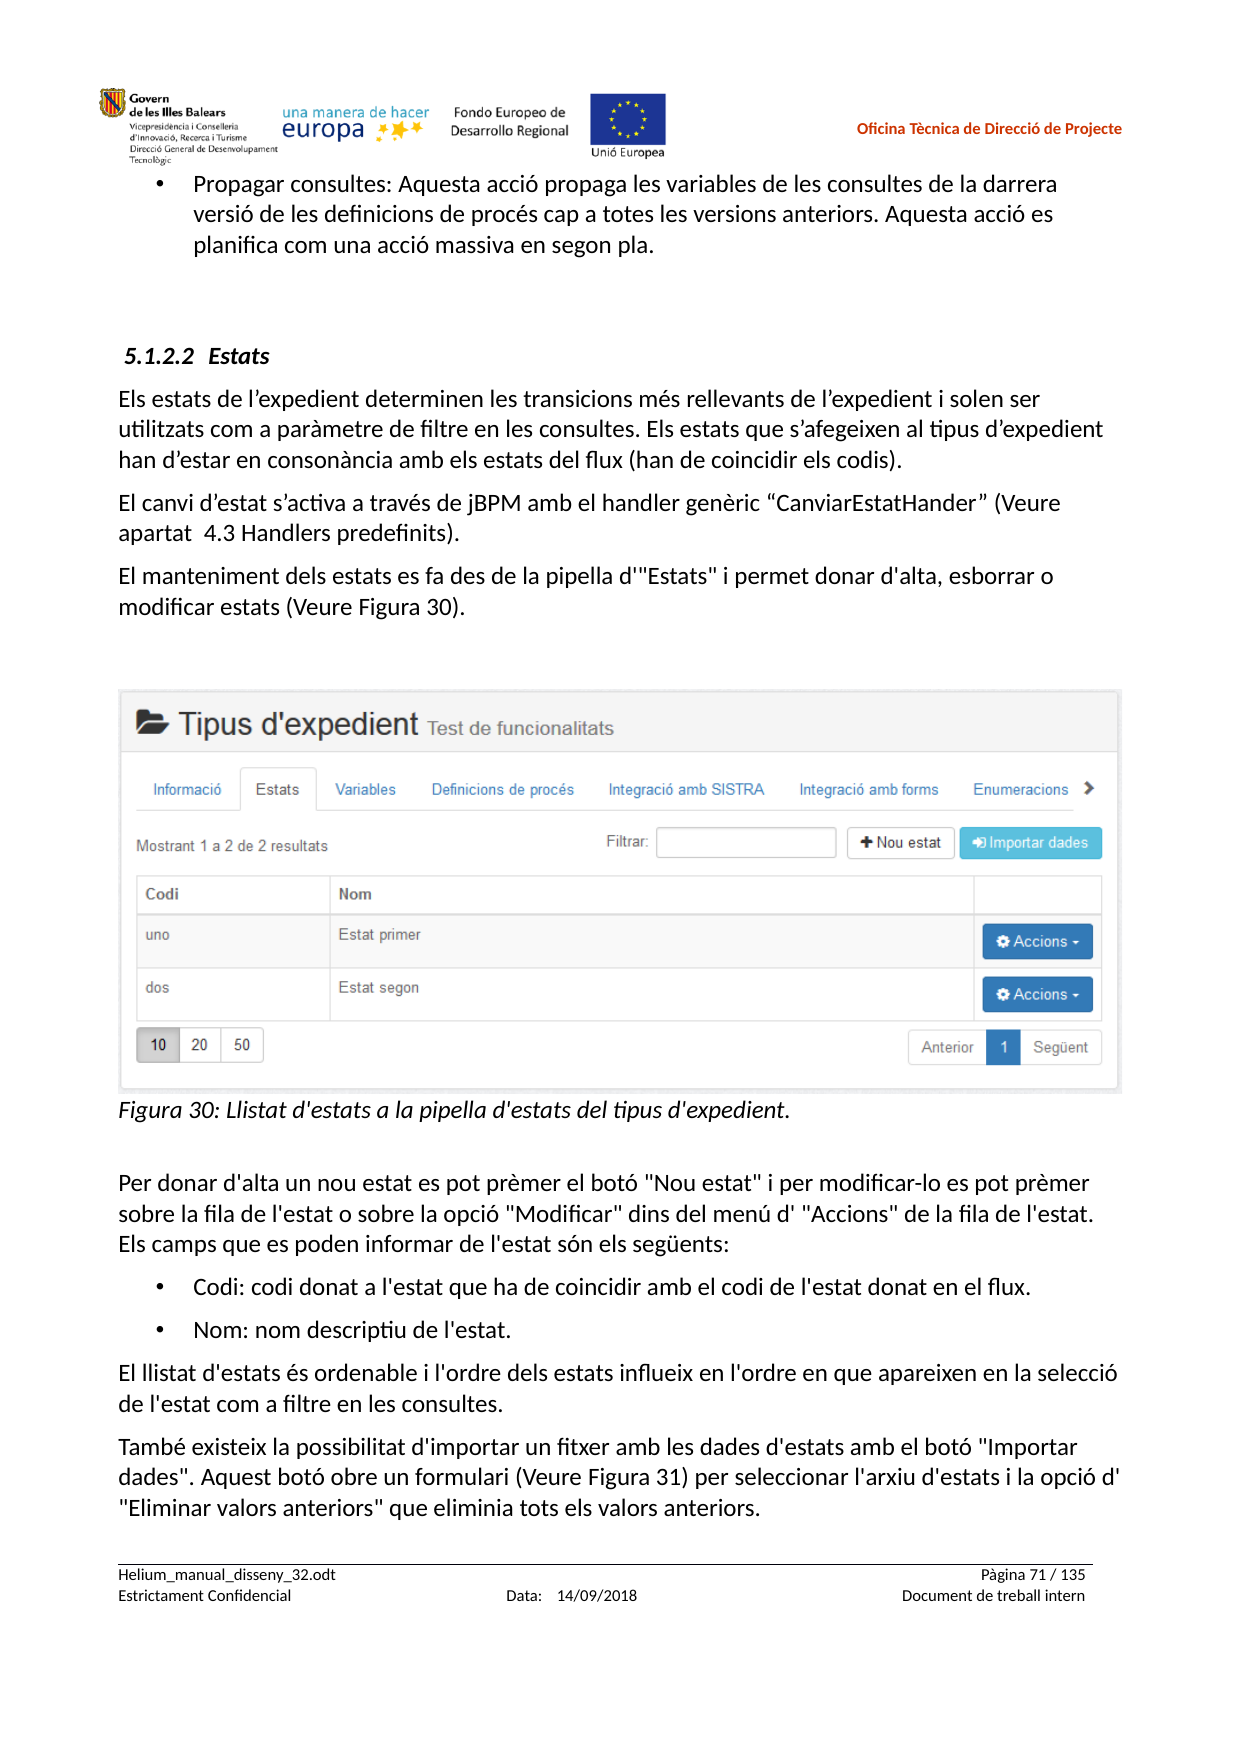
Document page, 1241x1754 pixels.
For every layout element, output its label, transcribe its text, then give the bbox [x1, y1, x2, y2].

picture [118, 689, 1123, 1094]
text Per donar d'alta un nou estat es pot prèmer el botó "Nou estat" i per modificar-lo es pot prèmer sobre la fila de l'estat o sobre la opció "Modificar" dins del menú d' "Accions" de la fila de l'estat. Els camps que es poden informar de l'estat són els següents: [118, 1167, 1122, 1259]
list Nom: nom descriptiu de l'estat. [156, 1314, 1122, 1345]
list Propagar consultes: Aquesta acció propaga les variables de les consultes de la darrera versió de les definicions de procés cap a totes les versions anteriors. Aquesta acció es planifica com una acció massiva en segon pla. [156, 168, 1122, 259]
text El llistat d'estats és ordenable i l'ordre dels estats influeix en l'ordre en que apareixen en la selecció de l'estat com a filtre en les consultes. [118, 1357, 1122, 1418]
picture [99, 87, 668, 166]
text També existeix la possibilitat d'importar un fitxer amb les dades d'estats amb el botó "Importar dades". Aquest botó obre un formulari (Veure Figura 31) per seleccionar l'arxiu d'estats i la opció d' "Eliminar valors anteriors" que eliminia tots els valors anteriors. [118, 1431, 1122, 1522]
text Figura 30: Llistat d'estats a la pipella d'estats del tipus d'expedient. [118, 1094, 1122, 1124]
text El manteniment dels estats es fa des de la pipella d'"Estats" i permet donar d'alta, esborrar o modificar estats (Veure Figura 30). [118, 560, 1122, 621]
text El canvi d’estat s’activa a través de jBPM amb el handler genèric “CanviarEstatHander” (Veure apartat 4.3Handlers predefinits). [118, 487, 1122, 548]
list Codi: codi donat a l'estat que ha de coincidir amb el codi de l'estat donat en el flux. [156, 1271, 1122, 1302]
text Els estats de l’expedient determinen les transicions més rellevants de l’expedient i solen ser utilitzats com a paràmetre de filtre en les consultes. Els estats que s’afegeixen al tipus d’expedient han d’estar en consonància amb els estats del flux (han de coincidir els codis). [118, 383, 1122, 474]
subtitle Estats [118, 340, 1122, 370]
